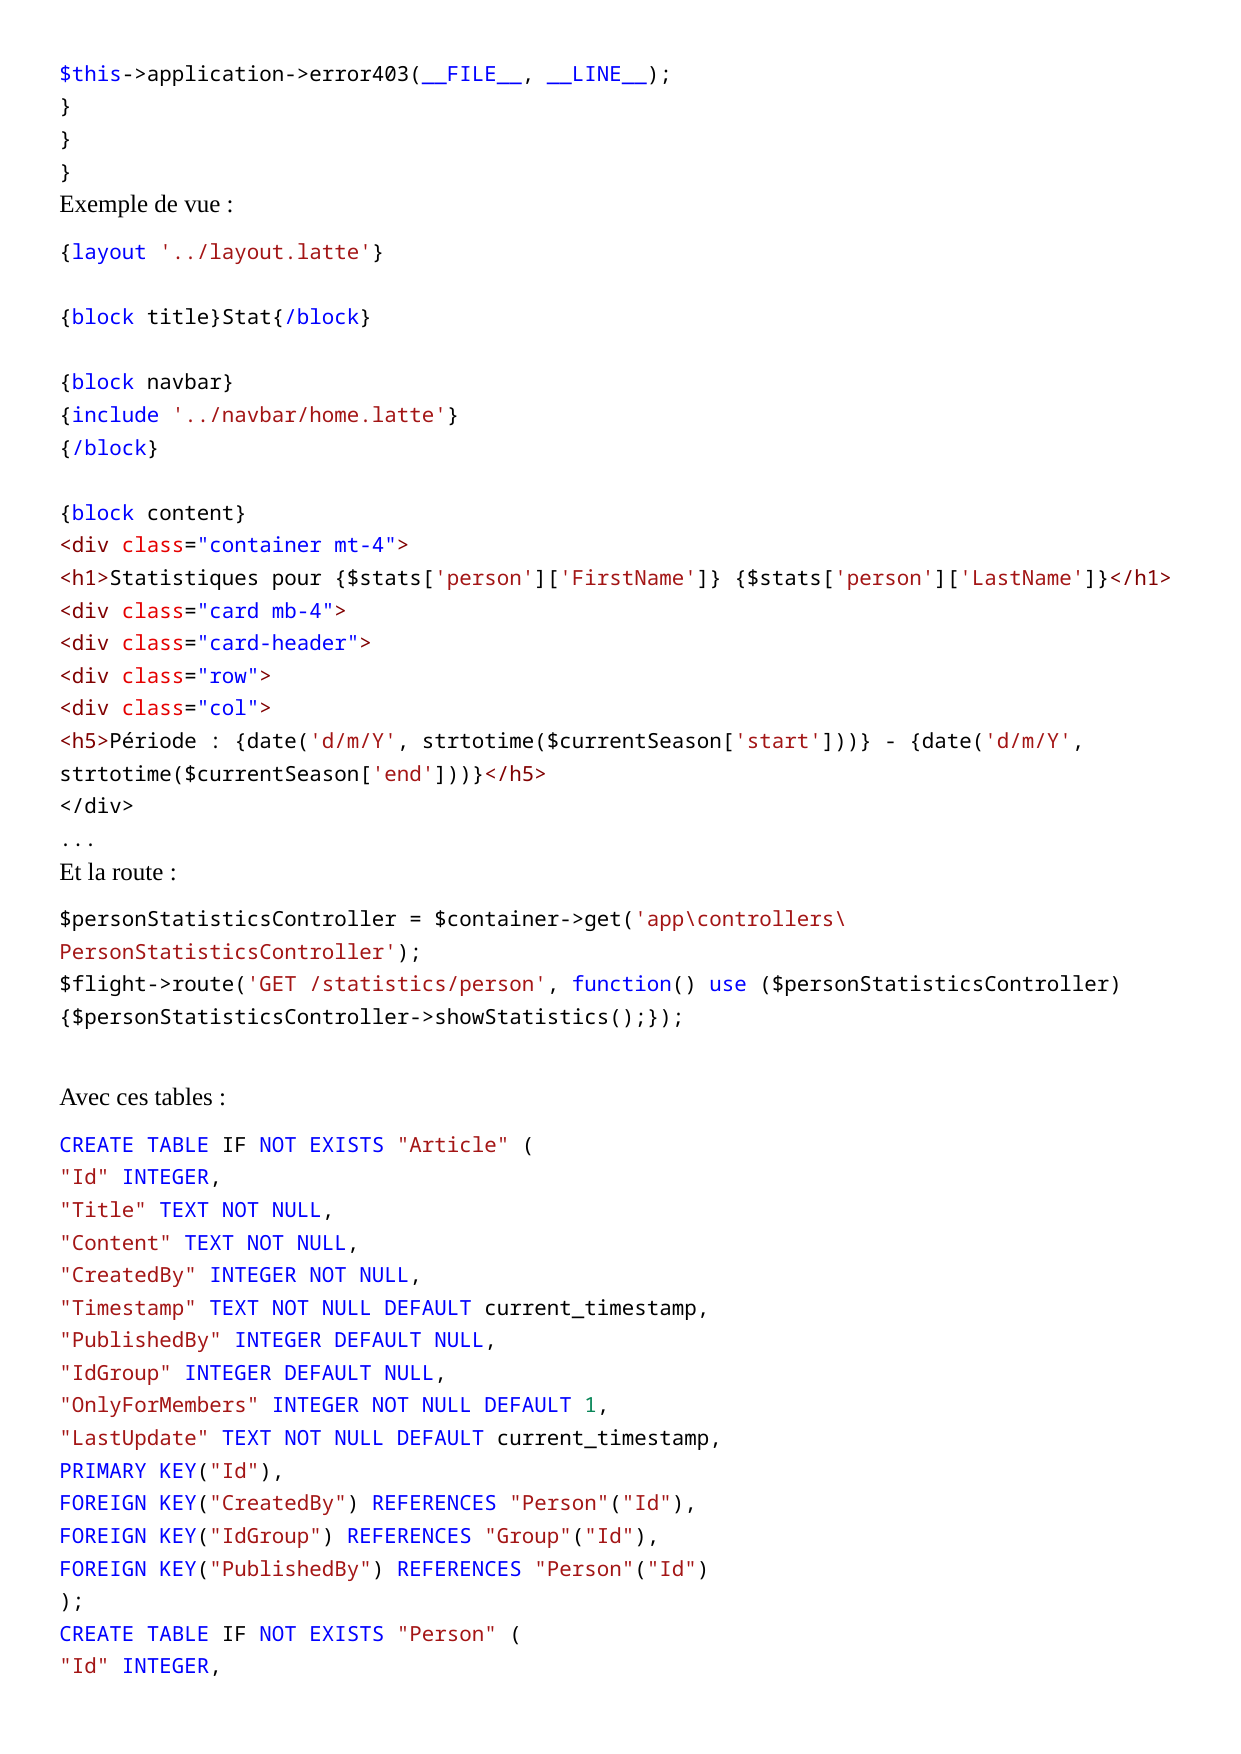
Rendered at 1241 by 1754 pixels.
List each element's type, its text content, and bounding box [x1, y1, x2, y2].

text "Title" TEXT NOT NULL, [59, 1195, 1181, 1223]
text Et la route : [59, 857, 1181, 885]
text ... [59, 824, 1181, 852]
text CREATE TABLE IF NOT EXISTS "Person" ( [59, 1619, 1181, 1647]
text "Content" TEXT NOT NULL, [59, 1228, 1181, 1256]
text $this->application->error403(__FILE__, __LINE__); [59, 59, 1181, 87]
text PRIMARY KEY("Id"), [59, 1456, 1181, 1484]
text <div class="col"> [59, 693, 1181, 722]
text $personStatisticsController = $container->get('app\controllers\PersonStatisticsController'); [59, 904, 1181, 965]
text {block navbar} [59, 367, 1181, 396]
text } [59, 157, 1181, 185]
text <div class="container mt-4"> [59, 531, 1181, 559]
text {block content} [59, 498, 1181, 526]
text "OnlyForMembers" INTEGER NOT NULL DEFAULT 1, [59, 1391, 1181, 1419]
text Exemple de vue : [59, 189, 1181, 218]
text FOREIGN KEY("PublishedBy") REFERENCES "Person"("Id") [59, 1554, 1181, 1582]
text {block title}Stat{/block} [59, 302, 1181, 331]
text "LastUpdate" TEXT NOT NULL DEFAULT current_timestamp, [59, 1423, 1181, 1452]
text </div> [59, 791, 1181, 820]
text <h1>Statistiques pour {$stats['person']['FirstName']} {$stats['person']['LastName']}</h1> [59, 563, 1181, 592]
text "Timestamp" TEXT NOT NULL DEFAULT current_timestamp, [59, 1293, 1181, 1321]
text ); [59, 1586, 1181, 1615]
text <div class="card mb-4"> [59, 596, 1181, 624]
text {layout '../layout.latte'} [59, 237, 1181, 266]
text <div class="row"> [59, 661, 1181, 689]
text Avec ces tables : [59, 1082, 1181, 1111]
text {/block} [59, 433, 1181, 461]
text "Id" INTEGER, [59, 1651, 1181, 1680]
text {include '../navbar/home.latte'} [59, 400, 1181, 428]
text FOREIGN KEY("IdGroup") REFERENCES "Group"("Id"), [59, 1521, 1181, 1549]
text <div class="card-header"> [59, 628, 1181, 657]
text FOREIGN KEY("CreatedBy") REFERENCES "Person"("Id"), [59, 1488, 1181, 1517]
text "CreatedBy" INTEGER NOT NULL, [59, 1260, 1181, 1289]
text } [59, 124, 1181, 153]
text "Id" INTEGER, [59, 1162, 1181, 1191]
text } [59, 92, 1181, 120]
text "PublishedBy" INTEGER DEFAULT NULL, [59, 1325, 1181, 1354]
text "IdGroup" INTEGER DEFAULT NULL, [59, 1358, 1181, 1386]
text <h5>Période : {date('d/m/Y', strtotime($currentSeason['start']))} - {date('d/m/Y', strtotime($currentSeason['end']))}</h5> [59, 726, 1181, 787]
text $flight->route('GET /statistics/person', function() use ($personStatisticsController) {$personStatisticsController->showStatistics();}); [59, 969, 1181, 1030]
text CREATE TABLE IF NOT EXISTS "Article" ( [59, 1130, 1181, 1158]
